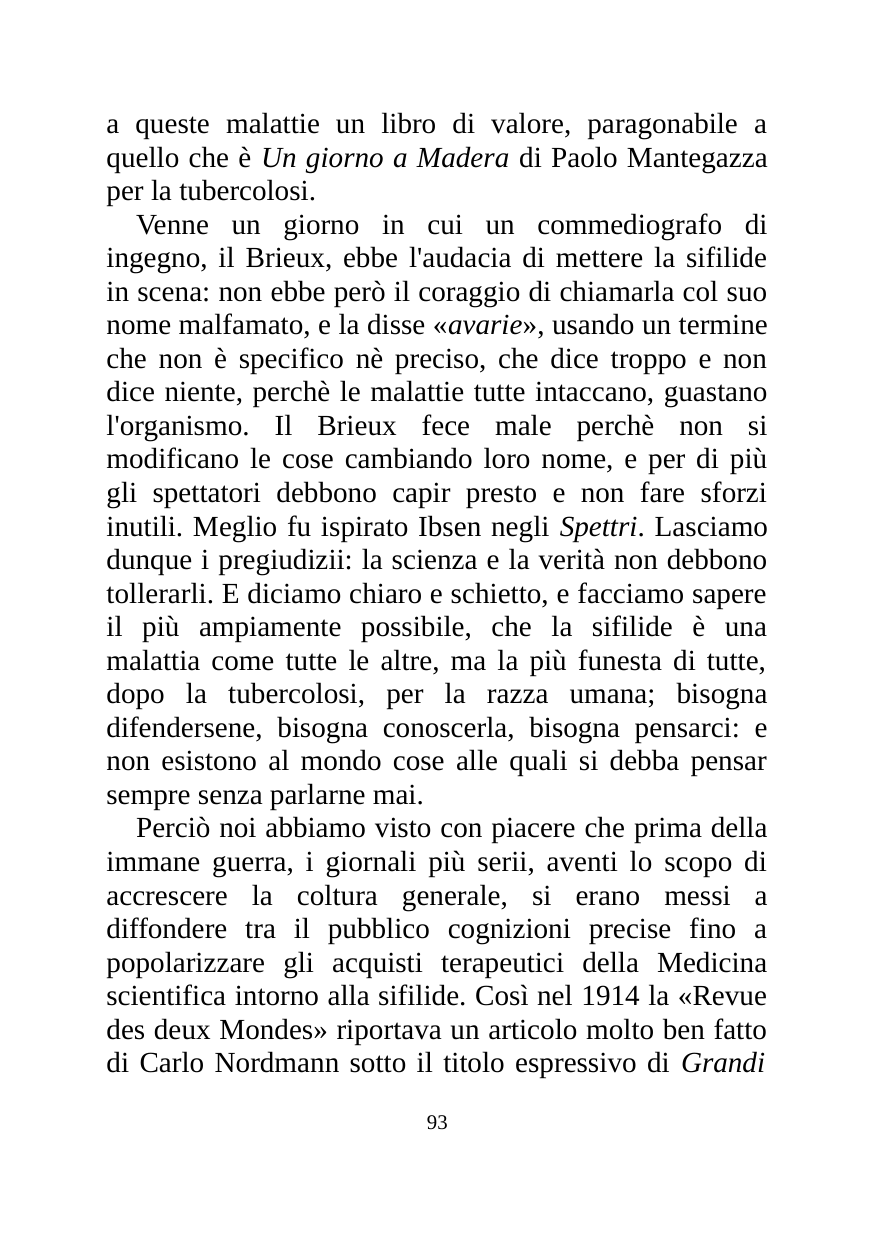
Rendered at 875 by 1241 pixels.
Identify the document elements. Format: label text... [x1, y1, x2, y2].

text Venne un giorno in cui un commediografo di ingegno, il Brieux, ebbe l'audacia di mettere la sifilide in scena: non ebbe però il coraggio di chiamarla col suo nome malfamato, e la disse «avarie», usando un termine che non è specifico nè preciso, che dice troppo e non dice niente, perchè le malattie tutte intaccano, guastano l'organismo. Il Brieux fece male perchè non si modificano le cose cambiando loro nome, e per di più gli spettatori debbono capir presto e non fare sforzi inutili. Meglio fu ispirato Ibsen negli Spettri. Lasciamo dunque i pregiudizii: la scienza e la verità non debbono tollerarli. E diciamo chiaro e schietto, e facciamo sapere il più ampiamente possibile, che la sifilide è una malattia come tutte le altre, ma la più funesta di tutte, dopo la tubercolosi, per la razza umana; bisogna difendersene, bisogna conoscerla, bisogna pensarci: e non esistono al mondo cose alle quali si debba pensar sempre senza parlarne mai. [106, 207, 768, 811]
text Perciò noi abbiamo visto con piacere che prima della immane guerra, i giornali più serii, aventi lo scopo di accrescere la coltura generale, si erano messi a diffondere tra il pubblico cognizioni precise fino a popolarizzare gli acquisti terapeutici della Medicina scientifica intorno alla sifilide. Così nel 1914 la «Revue des deux Mondes» riportava un articolo molto ben fatto di Carlo Nordmann sotto il titolo espressivo di Grandi [106, 811, 768, 1079]
text a queste malattie un libro di valore, paragonabile a quello che è Un giorno a Madera di Paolo Mantegazza per la tubercolosi. [106, 106, 768, 207]
